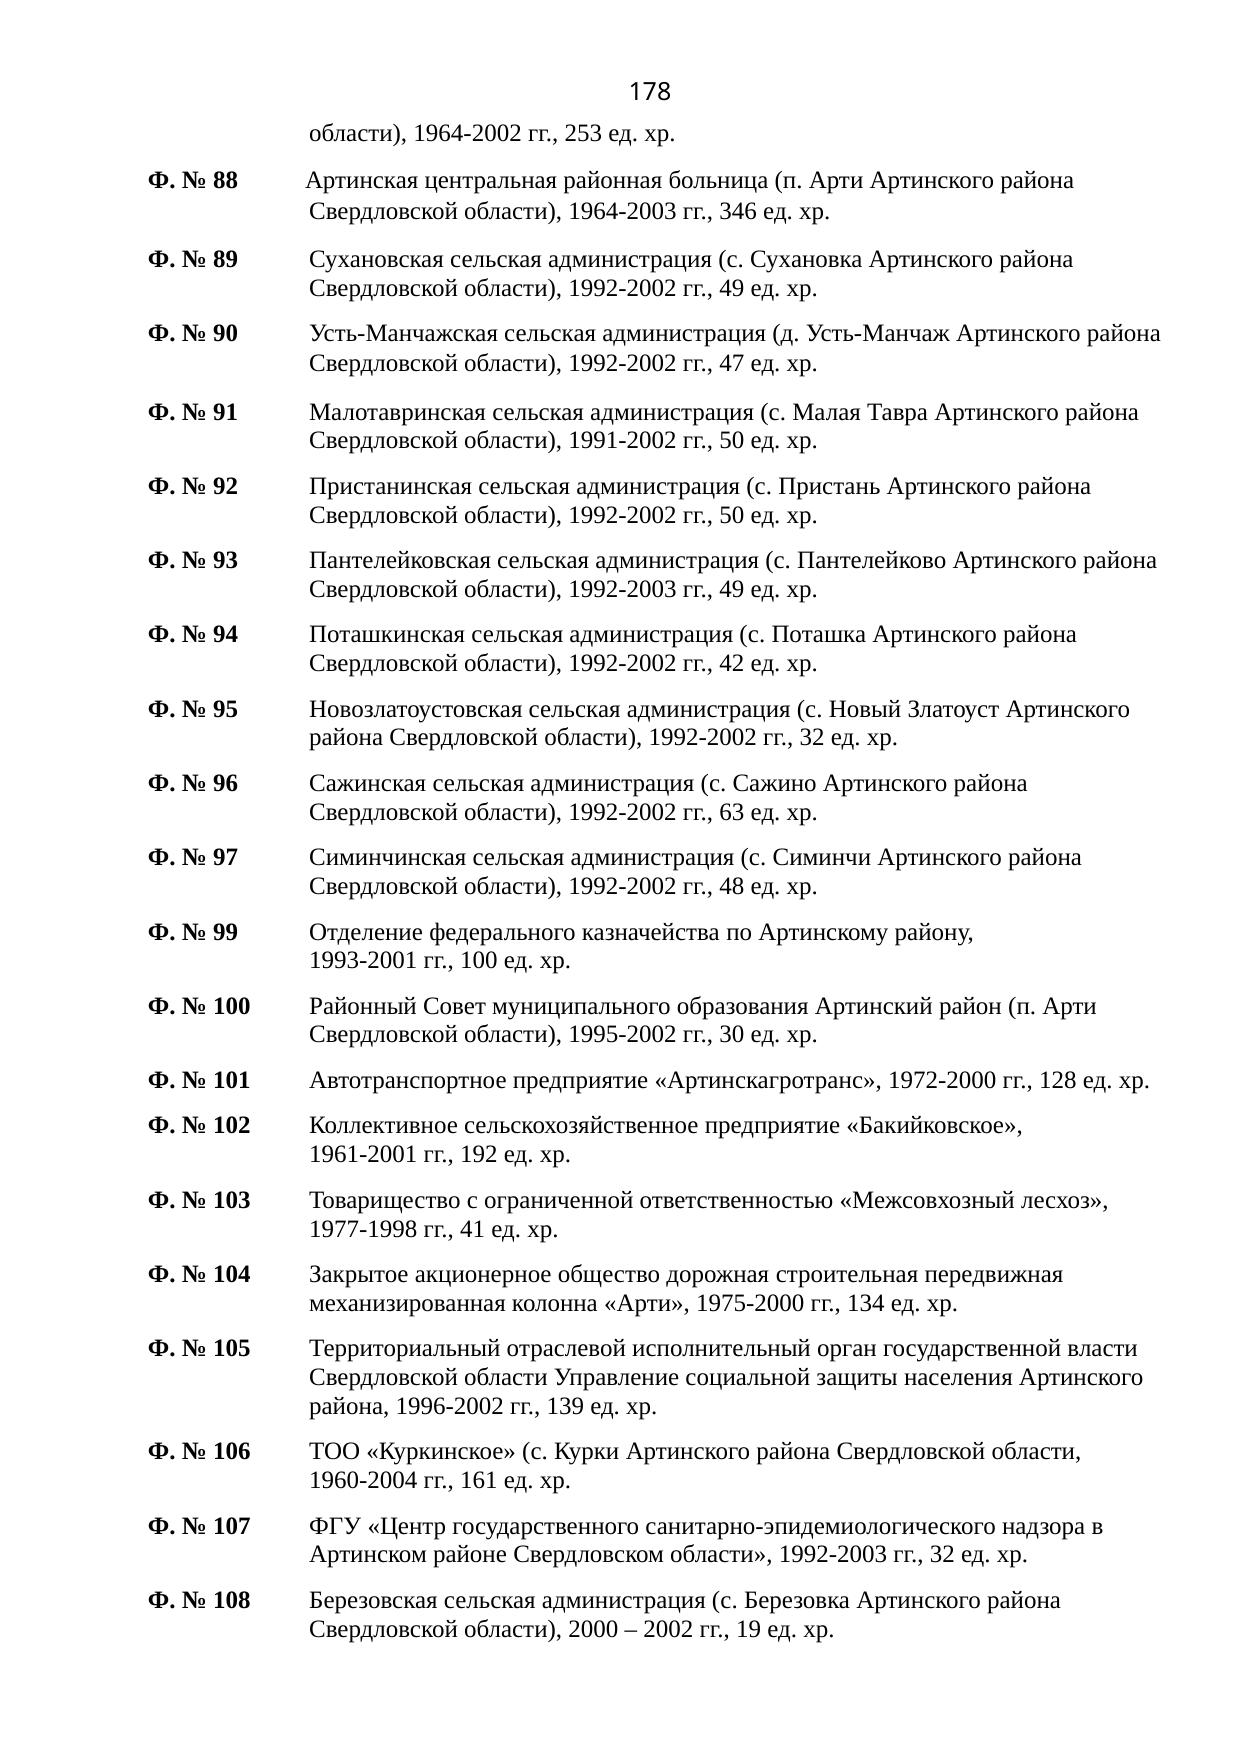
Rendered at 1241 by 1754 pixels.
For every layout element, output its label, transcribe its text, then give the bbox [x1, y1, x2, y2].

table_cell Ф. № 104 [136, 1259, 298, 1333]
table_cell Ф. № 106 [136, 1436, 298, 1511]
table_cell Ф. № 89 [136, 244, 298, 318]
table_cell Ф. № 105 [136, 1334, 298, 1436]
table_cell Ф. № 97 [136, 842, 298, 917]
table_cell Ф. № 108 [136, 1585, 298, 1659]
table_cell Усть-Манчажская сельская администрация (д. Усть-Манчаж Артинского района Свердловской области), 1992-2002 гг., 47 ед. хр. [298, 318, 1192, 397]
table_cell Территориальный отраслевой исполнительный орган государственной власти Свердловской области Управление социальной защиты населения Артинского района, 1996-2002 гг., 139 ед. хр. [298, 1334, 1192, 1436]
table_cell Товарищество с ограниченной ответственностью «Межсовхозный лесхоз», 1977-1998 гг., 41 ед. хр. [298, 1185, 1192, 1259]
table_cell Ф. № 102 [136, 1111, 298, 1185]
table_cell Ф. № 90 [136, 318, 298, 397]
table_cell Ф. № 99 [136, 917, 298, 991]
table_cell [136, 118, 298, 165]
table_cell Симинчинская сельская администрация (с. Симинчи Артинского района Свердловской области), 1992-2002 гг., 48 ед. хр. [298, 842, 1192, 917]
table_cell Ф. № 103 [136, 1185, 298, 1259]
table_cell Ф. № 94 [136, 620, 298, 694]
table_cell Ф. № 96 [136, 768, 298, 842]
table_cell Закрытое акционерное общество дорожная строительная передвижная механизированная колонна «Арти», 1975-2000 гг., 134 ед. хр. [298, 1259, 1192, 1333]
table_cell Ф. № 95 [136, 694, 298, 768]
table_cell Ф. № 92 [136, 471, 298, 545]
table_cell Ф. № 107 [136, 1511, 298, 1585]
table_cell Ф. № 91 [136, 397, 298, 471]
table_cell Ф. № 100 [136, 991, 298, 1065]
table_cell области), 1964-2002 гг., 253 ед. хр. [298, 118, 1192, 165]
table_cell Ф. № 101 [136, 1065, 298, 1111]
table_cell ТОО «Куркинское» (с. Курки Артинского района Свердловской области, 1960-2004 гг., 161 ед. хр. [298, 1436, 1192, 1511]
table_cell Малотавринская сельская администрация (с. Малая Тавра Артинского района Свердловской области), 1991-2002 гг., 50 ед. хр. [298, 397, 1192, 471]
table_cell Коллективное сельскохозяйственное предприятие «Бакийковское», 1961-2001 гг., 192 ед. хр. [298, 1111, 1192, 1185]
table_cell Сажинская сельская администрация (с. Сажино Артинского района Свердловской области), 1992-2002 гг., 63 ед. хр. [298, 768, 1192, 842]
table_cell Березовская сельская администрация (с. Березовка Артинского района Свердловской области), 2000 – 2002 гг., 19 ед. хр. [298, 1585, 1192, 1659]
table_cell Новозлатоустовская сельская администрация (с. Новый Златоуст Артинского района Свердловской области), 1992-2002 гг., 32 ед. хр. [298, 694, 1192, 768]
table_cell Пантелейковская сельская администрация (с. Пантелейково Артинского района Свердловской области), 1992-2003 гг., 49 ед. хр. [298, 545, 1192, 619]
table_cell Артинская центральная районная больница (п. Арти Артинского района Свердловской области), 1964-2003 гг., 346 ед. хр. [298, 165, 1192, 244]
table_cell Ф. № 93 [136, 545, 298, 619]
table_cell Пристанинская сельская администрация (с. Пристань Артинского района Свердловской области), 1992-2002 гг., 50 ед. хр. [298, 471, 1192, 545]
table_cell Ф. № 88 [136, 165, 298, 244]
table_cell ФГУ «Центр государственного санитарно-эпидемиологического надзора в Артинском районе Свердловском области», 1992-2003 гг., 32 ед. хр. [298, 1511, 1192, 1585]
table_cell Автотранспортное предприятие «Артинскагротранс», 1972-2000 гг., 128 ед. хр. [298, 1065, 1192, 1111]
table_cell Сухановская сельская администрация (с. Сухановка Артинского района Свердловской области), 1992-2002 гг., 49 ед. хр. [298, 244, 1192, 318]
table_cell Поташкинская сельская администрация (с. Поташка Артинского района Свердловской области), 1992-2002 гг., 42 ед. хр. [298, 620, 1192, 694]
table_cell Районный Совет муниципального образования Артинский район (п. Арти Свердловской области), 1995-2002 гг., 30 ед. хр. [298, 991, 1192, 1065]
table_cell Отделение федерального казначейства по Артинскому району, 1993-2001 гг., 100 ед. хр. [298, 917, 1192, 991]
